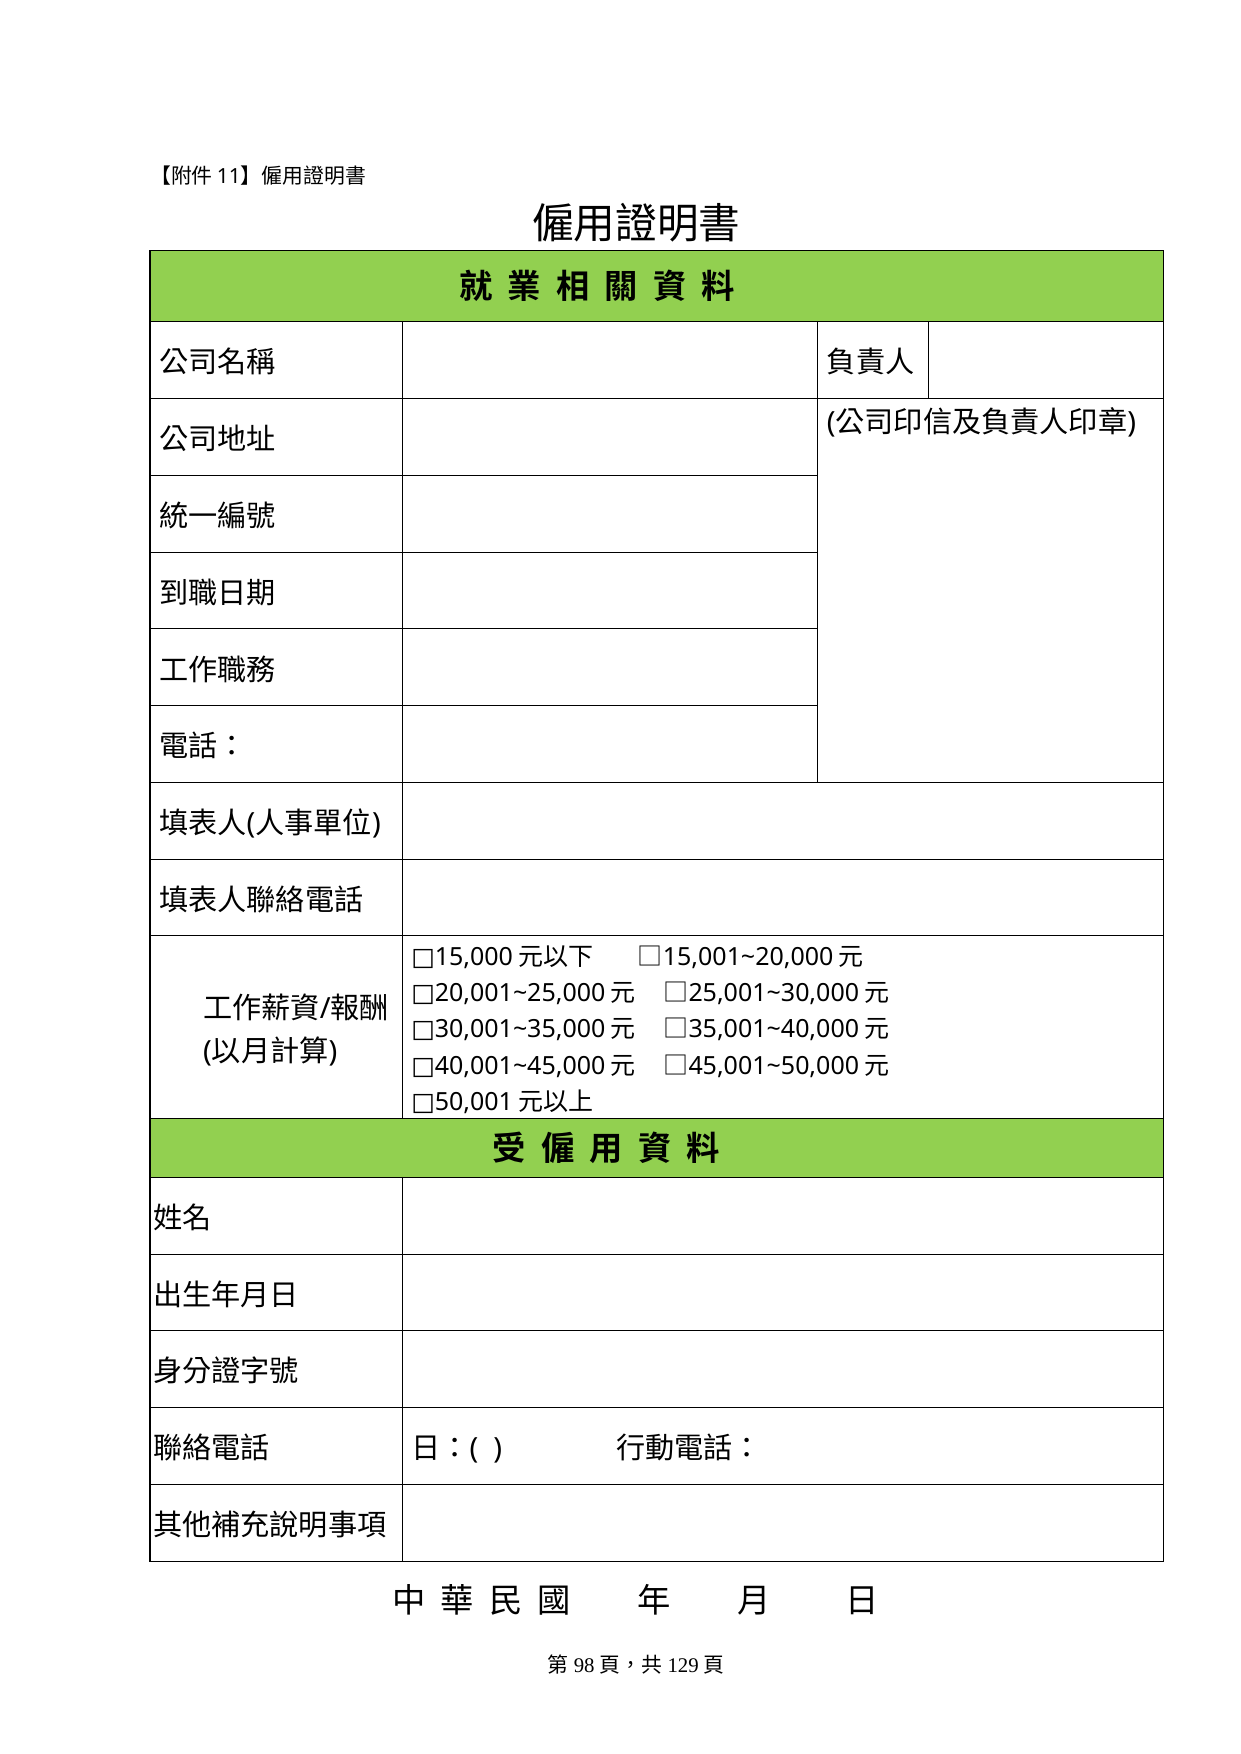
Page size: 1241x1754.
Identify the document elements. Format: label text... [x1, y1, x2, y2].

text 中 華 民 國 年 月 日 [150, 1574, 1122, 1622]
table_cell [403, 322, 817, 398]
table_cell 日：( ) 行動電話： [403, 1408, 1163, 1484]
table_cell 公司名稱 [151, 322, 402, 398]
table_cell 受 僱 用 資 料 [151, 1119, 1163, 1177]
subtitle 【附件11】僱用證明書 [150, 160, 1122, 190]
table_cell [403, 1178, 1163, 1253]
table_cell 填表人(人事單位) [151, 783, 402, 859]
table_cell [403, 1331, 1163, 1407]
text 僱用證明書 [150, 190, 1122, 250]
table_cell 工作薪資/報酬 (以月計算) [151, 936, 402, 1118]
table_cell 負責人 [818, 322, 928, 398]
table_cell [403, 629, 817, 705]
table_cell [403, 553, 817, 628]
table_cell 填表人聯絡電話 [151, 860, 402, 935]
table_cell 工作職務 [151, 629, 402, 705]
table_cell [403, 399, 817, 475]
table_cell [929, 322, 1163, 398]
table_cell 其他補充說明事項 [151, 1485, 402, 1561]
table_cell 到職日期 [151, 553, 402, 628]
table_cell □15,000元以下 □15,001~20,000元 □20,001~25,000元 □25,001~30,000元 □30,001~35,000元 □35,001~40,000元 □40,001~45,000元 □45,001~50,000元 □50,001元以上 [403, 936, 1163, 1118]
table_cell [403, 1485, 1163, 1561]
table_cell 公司地址 [151, 399, 402, 475]
table_header 就 業 相 關 資 料 [151, 251, 1163, 321]
table_cell [403, 783, 1163, 859]
table_cell 身分證字號 [151, 1331, 402, 1407]
table_cell 統一編號 [151, 476, 402, 552]
table_cell [403, 1255, 1163, 1330]
table_cell 聯絡電話 [151, 1408, 402, 1484]
table_cell 姓名 [151, 1178, 402, 1253]
table_cell [403, 476, 817, 552]
table_cell 電話： [151, 706, 402, 782]
table_cell (公司印信及負責人印章) [818, 399, 1163, 782]
table_cell [403, 706, 817, 782]
table_cell 出生年月日 [151, 1255, 402, 1330]
table_cell [403, 860, 1163, 935]
